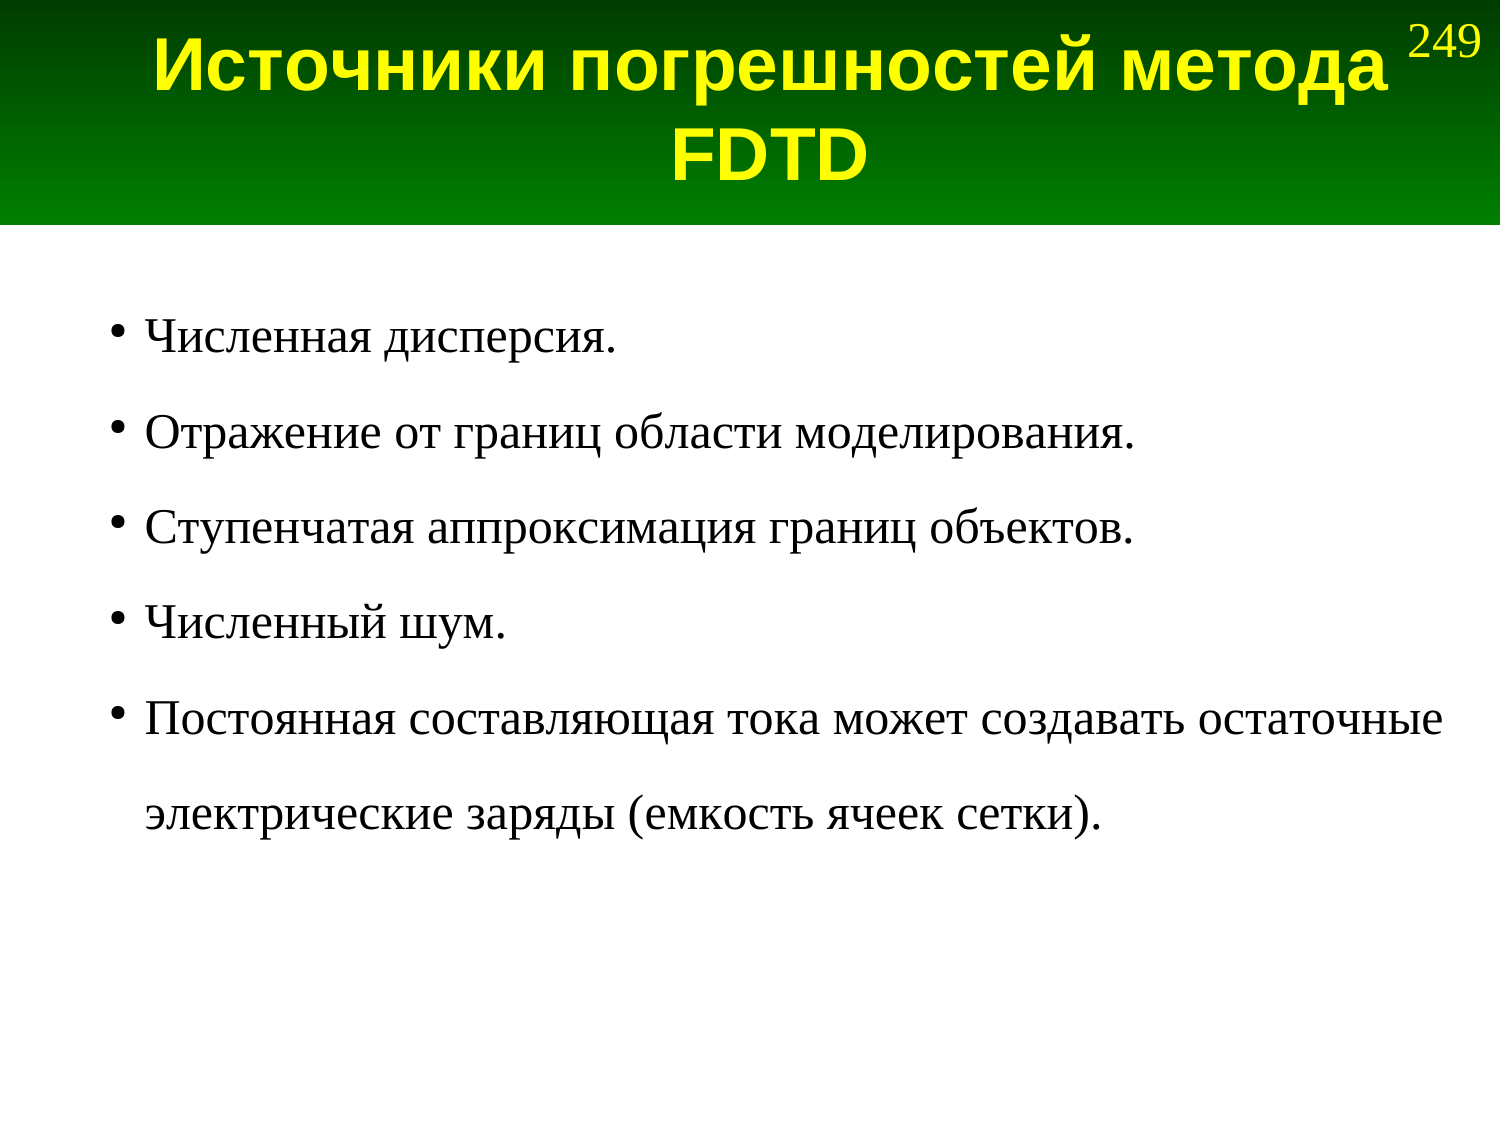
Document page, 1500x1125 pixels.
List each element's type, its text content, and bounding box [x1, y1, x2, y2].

text_box Численная дисперсия. Отражение от границ области моделирования. Ступенчатая аппроксимация границ объектов. Численный шум. Постоянная составляющая тока может создавать остаточные электрические заряды (емкость ячеек сетки). [94, 295, 1460, 848]
title Источники погрешностей метода FDTD [100, 7, 1441, 204]
